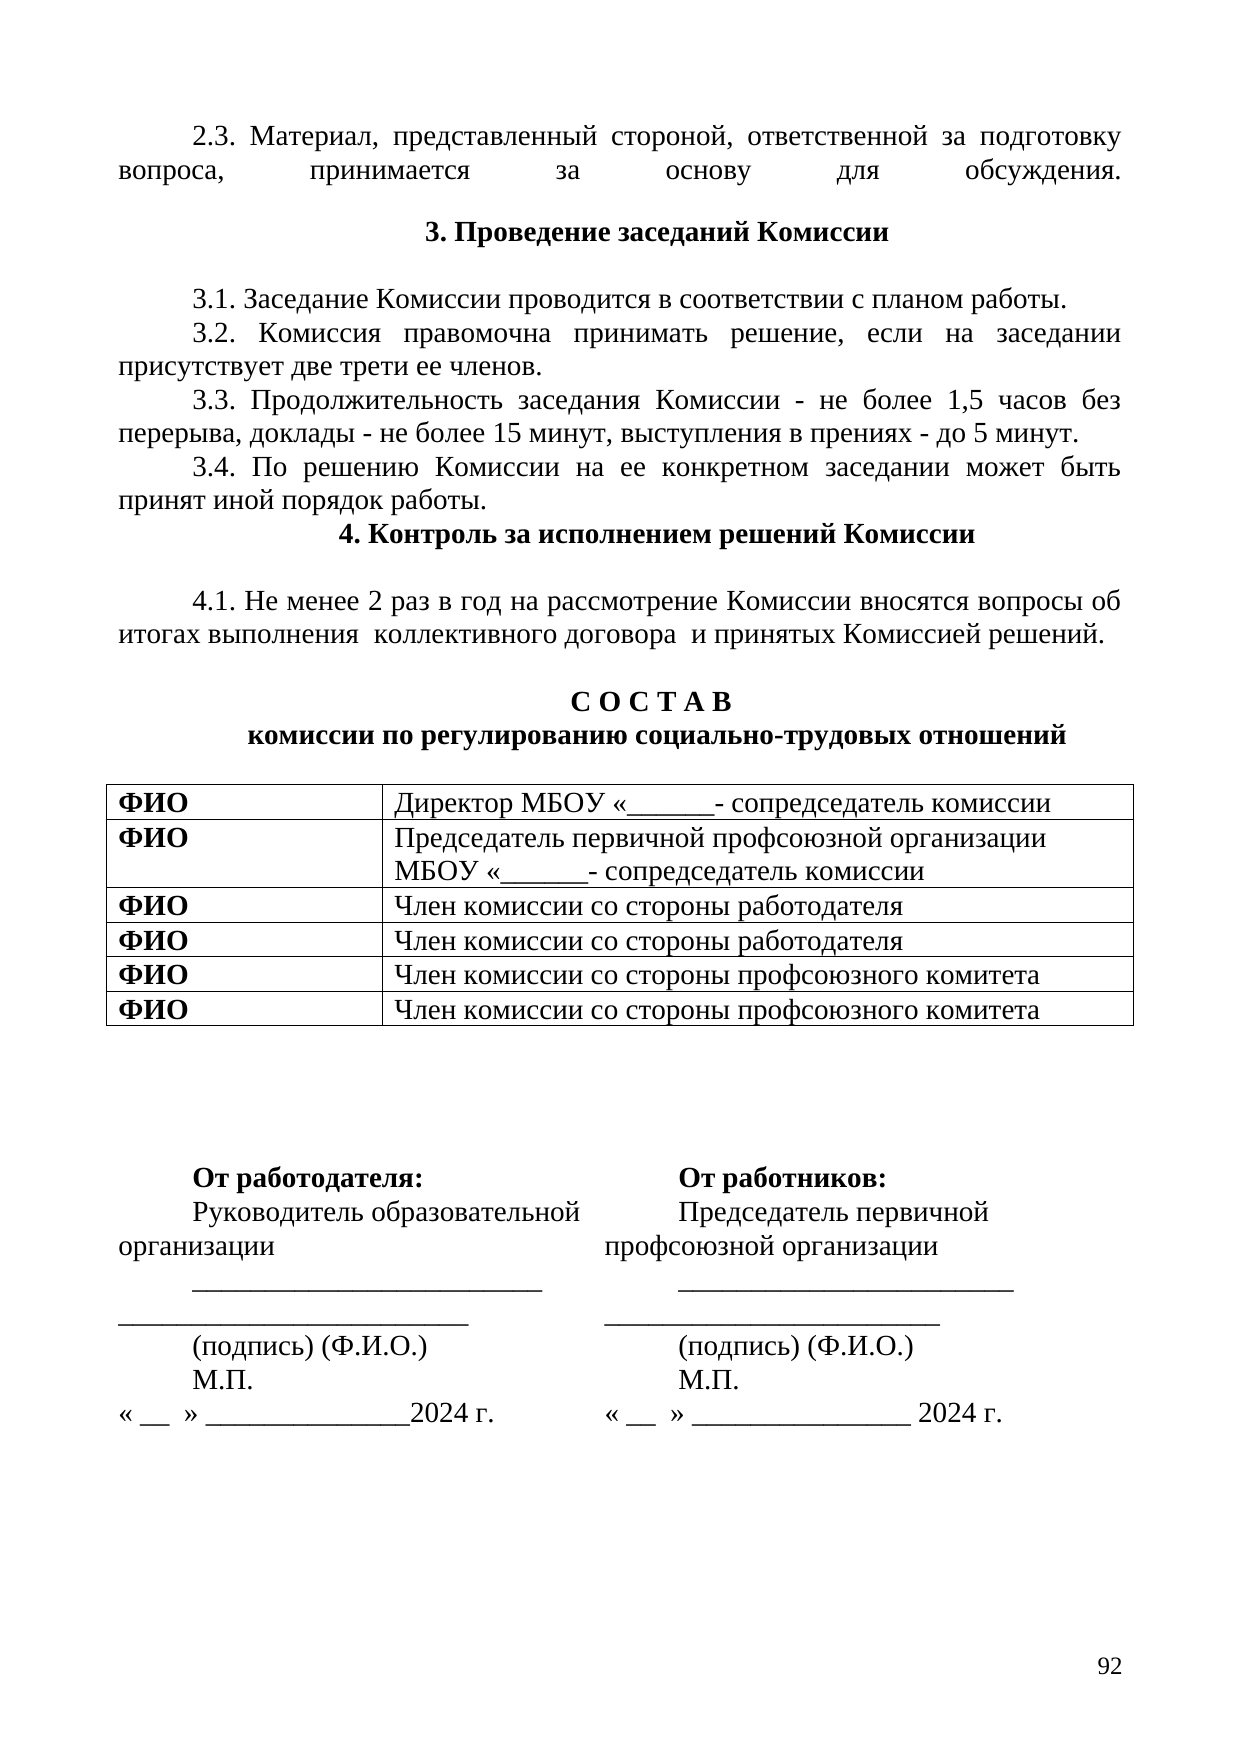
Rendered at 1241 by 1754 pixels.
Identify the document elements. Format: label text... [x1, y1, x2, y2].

text 4. Контроль за исполнением решений Комиссии [118, 516, 1122, 549]
text 3.1. Заседание Комиссии проводится в соответствии с планом работы. [118, 281, 1122, 315]
table_header ФИО [107, 785, 382, 819]
text 3.3. Продолжительность заседания Комиссии - не более 1,5 часов без перерыва, доклады - не более 15 минут, выступления в прениях - до 5 минут. [118, 382, 1122, 449]
text С О С Т А В [118, 684, 1122, 717]
table_cell ФИО [107, 957, 382, 991]
table_cell Член комиссии со стороны профсоюзного комитета [383, 957, 1133, 991]
table_cell Член комиссии со стороны работодателя [383, 888, 1133, 922]
table_cell Член комиссии со стороны профсоюзного комитета [383, 992, 1133, 1025]
table_cell ФИО [107, 992, 382, 1025]
text 2.3. Материал, представленный стороной, ответственной за подготовку вопроса, принимается за основу для обсуждения. [118, 118, 1122, 214]
table_cell ФИО [107, 820, 382, 887]
text комиссии по регулированию социально-трудовых отношений [118, 717, 1122, 751]
text 3. Проведение заседаний Комиссии [118, 214, 1122, 248]
table_header От работодателя: Руководитель образовательной организации ________________________ ________________________ (подпись) (Ф.И.О.) М.П. « __ » ______________2024 г. [107, 1161, 593, 1429]
table_cell Председатель первичной профсоюзной организации МБОУ «______- сопредседатель комиссии [383, 820, 1133, 887]
text 4.1. Не менее 2 раз в год на рассмотрение Комиссии вносятся вопросы об итогах выполнения коллективного договора и принятых Комиссией решений. [118, 583, 1122, 650]
table_cell Член комиссии со стороны работодателя [383, 923, 1133, 956]
table_header От работников: Председатель первичной профсоюзной организации _______________________ _______________________ (подпись) (Ф.И.О.) М.П. « __ » _______________ 2024 г. [593, 1161, 1079, 1429]
table_header Директор МБОУ «______- сопредседатель комиссии [383, 785, 1133, 819]
text 3.4. По решению Комиссии на ее конкретном заседании может быть принят иной порядок работы. [118, 449, 1122, 516]
table_cell ФИО [107, 923, 382, 956]
text 3.2. Комиссия правомочна принимать решение, если на заседании присутствует две трети ее членов. [118, 315, 1122, 382]
table_cell ФИО [107, 888, 382, 922]
